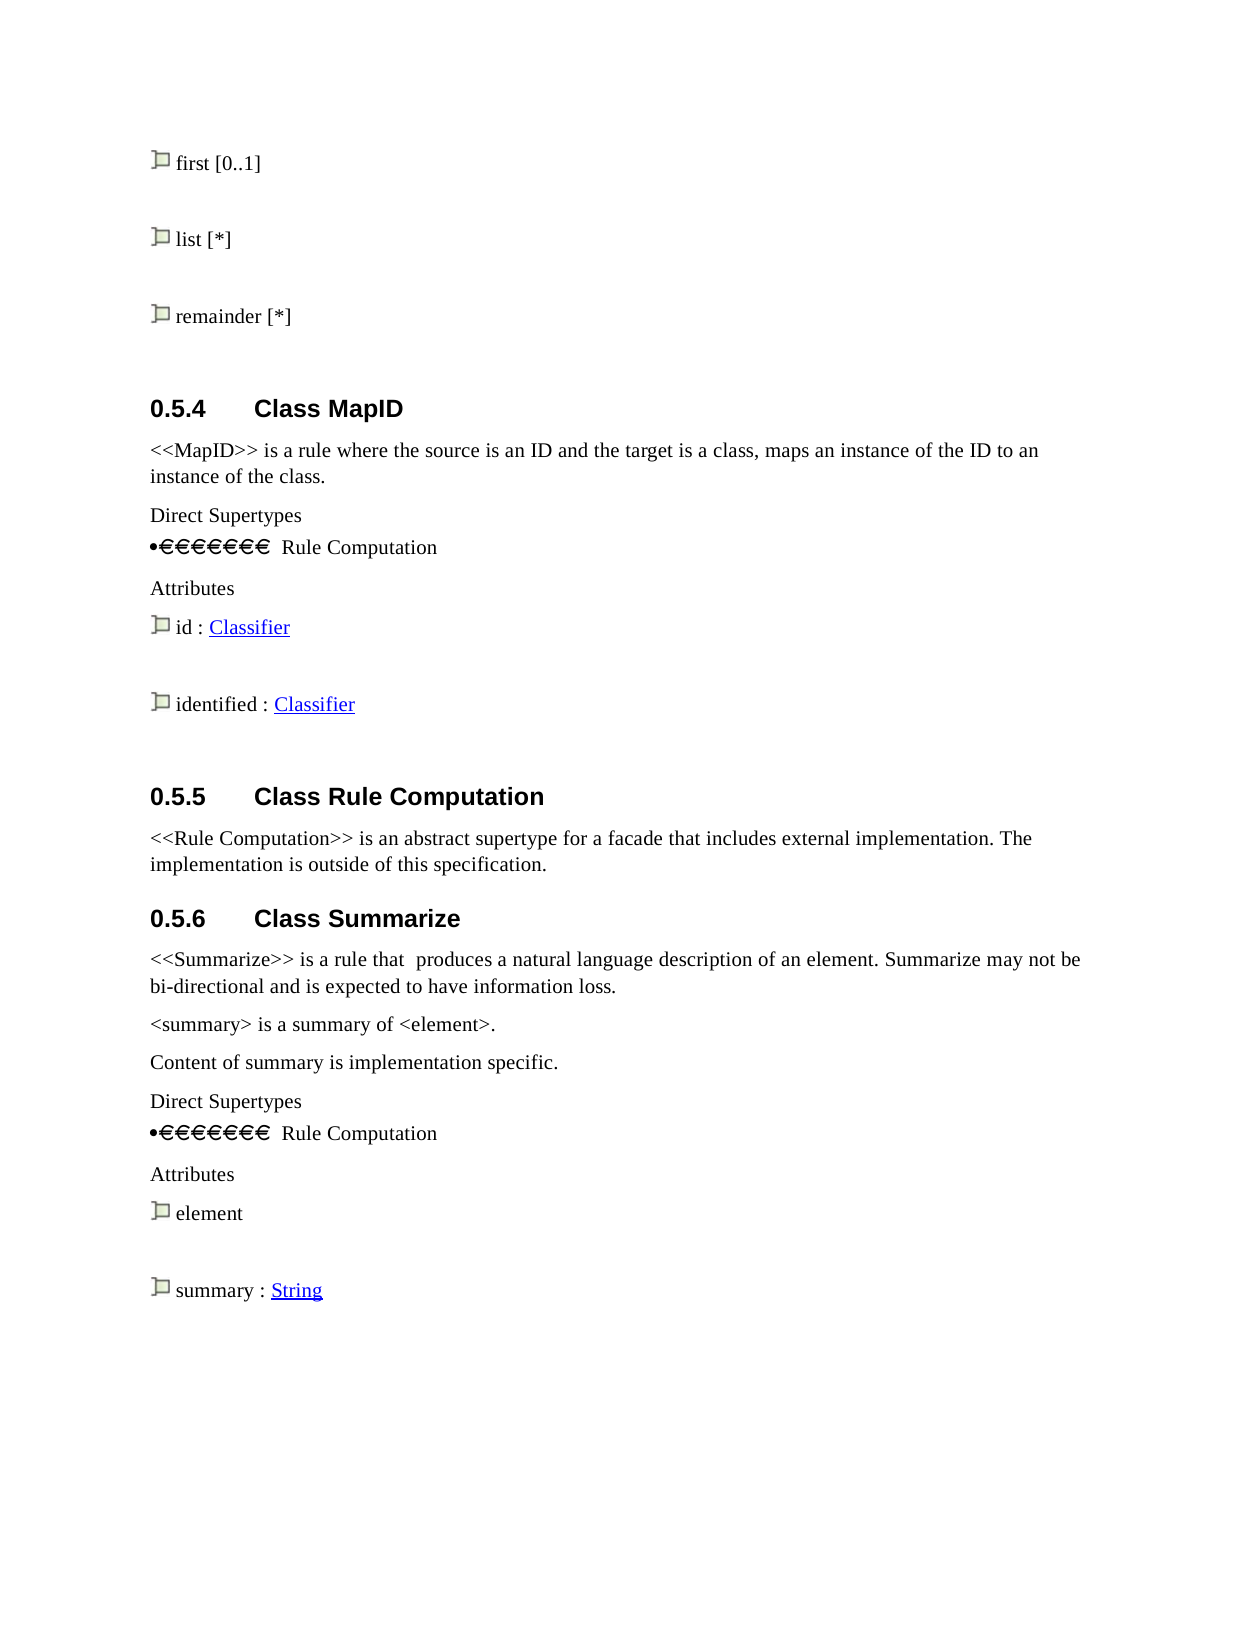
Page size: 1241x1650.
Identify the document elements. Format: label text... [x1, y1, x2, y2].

text summary : String [150, 1277, 1090, 1301]
text remainder [*] [150, 304, 1090, 328]
picture [150, 226, 170, 247]
text identified : Classifier [150, 691, 1090, 716]
picture [150, 150, 170, 170]
text first [0..1] [150, 150, 1090, 174]
text list [*] [150, 227, 1090, 251]
text Direct Supertypes [150, 503, 1090, 527]
picture [150, 1200, 170, 1221]
text <<Summarize>> is a rule that produces a natural language description of an element. Summarize may not be bi-directional and is expected to have information loss. [150, 947, 1090, 998]
subtitle Class Rule Computation [150, 782, 1090, 811]
text · Rule Computation [150, 1121, 1090, 1145]
text <summary> is a summary of <element>. [150, 1012, 1090, 1036]
text Attributes [150, 1162, 1090, 1186]
picture [150, 691, 170, 712]
text element [150, 1200, 1090, 1224]
subtitle Class Summarize [150, 904, 1090, 933]
text <<MapID>> is a rule where the source is an ID and the target is a class, maps an instance of the ID to an instance of the class. [150, 438, 1090, 488]
text Attributes [150, 576, 1090, 600]
picture [150, 1277, 170, 1297]
picture [150, 614, 170, 635]
text id : Classifier [150, 614, 1090, 639]
text <<Rule Computation>> is an abstract supertype for a facade that includes external implementation. The implementation is outside of this specification. [150, 825, 1090, 876]
subtitle Class MapID [150, 394, 1090, 423]
picture [150, 303, 170, 324]
text Content of summary is implementation specific. [150, 1050, 1090, 1074]
text · Rule Computation [150, 535, 1090, 559]
text Direct Supertypes [150, 1088, 1090, 1112]
